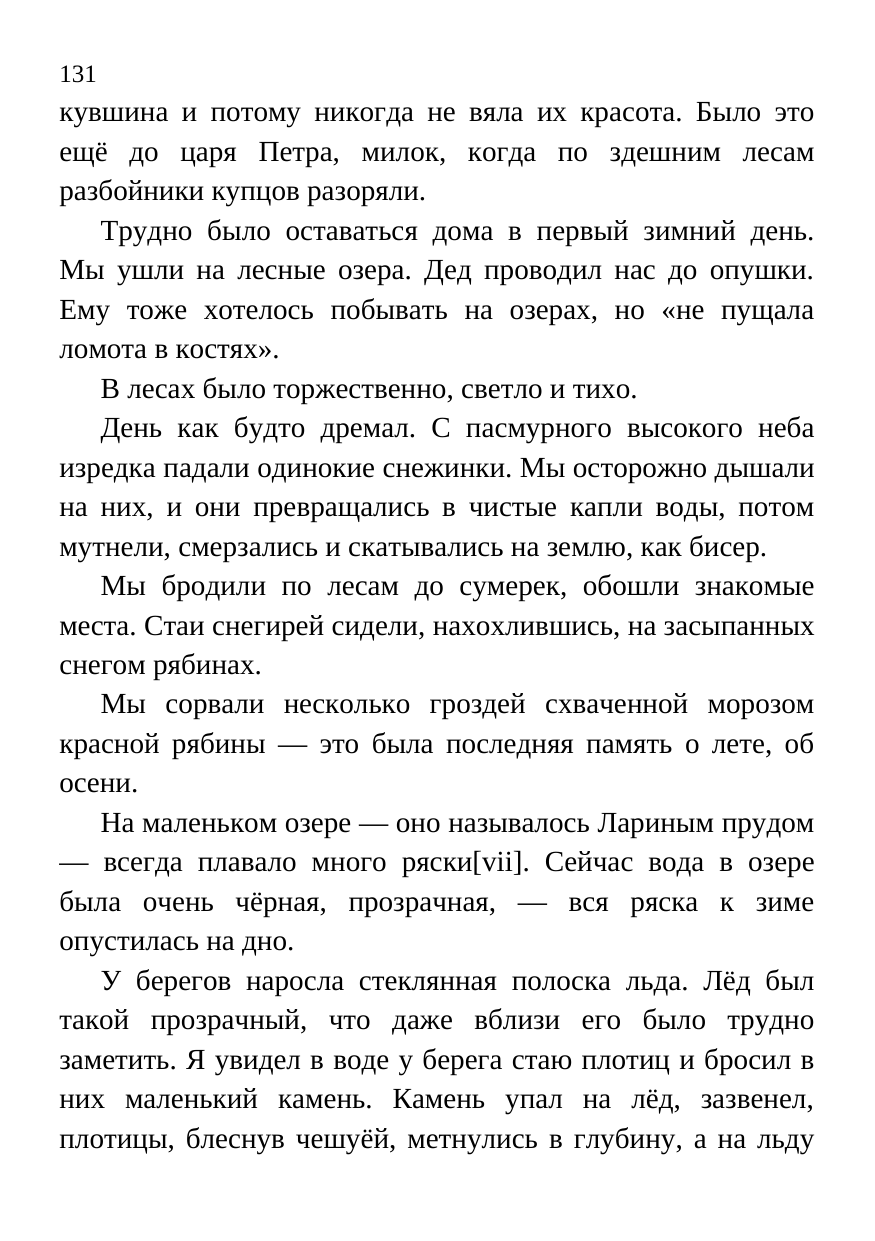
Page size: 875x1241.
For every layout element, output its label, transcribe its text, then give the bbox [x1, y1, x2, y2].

text Мы бродили по лесам до сумерек, обошли знакомые места. Стаи снегирей сидели, нахохлившись, на засыпанных снегом рябинах. [59, 568, 815, 681]
text Трудно было оставаться дома в первый зимний день. Мы ушли на лесные озера. Дед проводил нас до опушки. Ему тоже хотелось побывать на озерах, но «не пущала ломота в костях». [59, 213, 815, 365]
text Мы сорвали несколько гроздей схваченной морозом красной рябины — это была последняя память о лете, об осени. [59, 687, 815, 799]
text На маленьком озере — оно называлось Лариным прудом — всегда плавало много ряски[vii]. Сейчас вода в озере была очень чёрная, прозрачная, — вся ряска к зиме опустилась на дно. [59, 805, 815, 957]
text День как будто дремал. С пасмурного высокого неба изредка падали одинокие снежинки. Мы осторожно дышали на них, и они превращались в чистые капли воды, потом мутнели, смерзались и скатывались на землю, как бисер. [59, 410, 815, 562]
text кувшина и потому никогда не вяла их красота. Было это ещё до царя Петра, милок, когда по здешним лесам разбойники купцов разоряли. [59, 94, 815, 207]
text В лесах было торжественно, светло и тихо. [59, 371, 815, 404]
text У берегов наросла стеклянная полоска льда. Лёд был такой прозрачный, что даже вблизи его было трудно заметить. Я увидел в воде у берега стаю плотиц и бросил в них маленький камень. Камень упал на лёд, зазвенел, плотицы, блеснув чешуёй, метнулись в глубину, а на льду [59, 963, 815, 1154]
